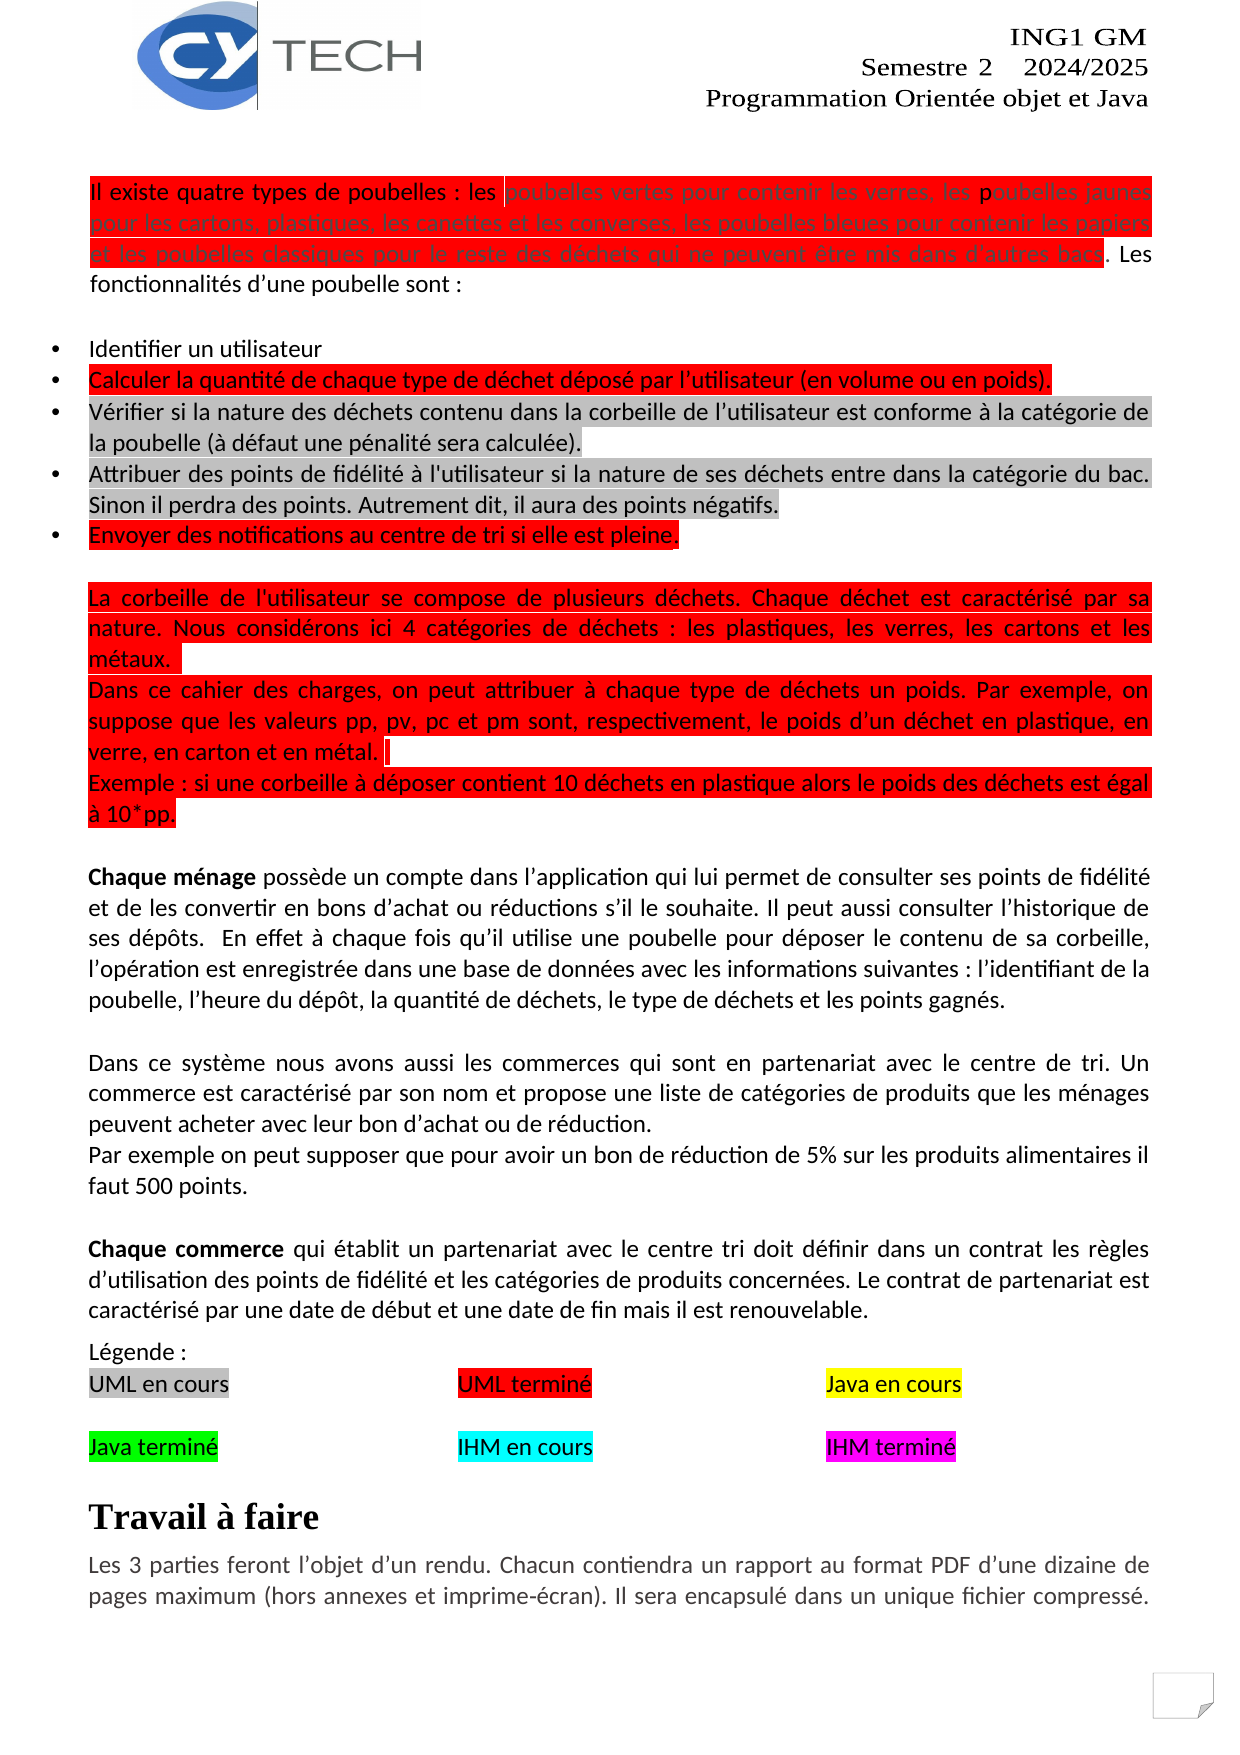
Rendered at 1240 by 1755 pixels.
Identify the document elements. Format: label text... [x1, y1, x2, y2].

list Calculer la quantité de chaque type de déchet déposé par l’utilisateur (en volume ou en poids). [51, 364, 1152, 395]
list Envoyer des notifications au centre de tri si elle est pleine. [51, 519, 1152, 550]
text Chaque commerce qui établit un partenariat avec le centre tri doit définir dans un contrat les règles d’utilisation des points de fidélité et les catégories de produits concernées. Le contrat de partenariat est caractérisé par une date de début et une date de fin mais il est renouvelable. [88, 1233, 1152, 1325]
list Attribuer des points de fidélité à l'utilisateur si la nature de ses déchets entre dans la catégorie du bac. Sinon il perdra des points. Autrement dit, il aura des points négatifs. [51, 458, 1152, 519]
list Vérifier si la nature des déchets contenu dans la corbeille de l’utilisateur est conforme à la catégorie de la poubelle (à défaut une pénalité sera calculée). [51, 396, 1152, 457]
text Chaque ménage possède un compte dans l’application qui lui permet de consulter ses points de fidélité et de les convertir en bons d’achat ou réductions s’il le souhaite. Il peut aussi consulter l’historique de ses dépôts. En effet à chaque fois qu’il utilise une poubelle pour déposer le contenu de sa corbeille, l’opération est enregistrée dans une base de données avec les informations suivantes : l’identifiant de la poubelle, l’heure du dépôt, la quantité de déchets, le type de déchets et les points gagnés. [88, 861, 1152, 1014]
text Java terminé IHM en cours IHM terminé [89, 1431, 1152, 1462]
list Identifier un utilisateur [51, 333, 1152, 364]
text La corbeille de l'utilisateur se compose de plusieurs déchets. Chaque déchet est caractérisé par sa nature. Nous considérons ici 4 catégories de déchets : les plastiques, les verres, les cartons et les métaux. [88, 582, 1152, 674]
text UML en cours UML terminé Java en cours [89, 1368, 1152, 1398]
text Exemple : si une corbeille à déposer contient 10 déchets en plastique alors le poids des déchets est égal à 10*pp. [88, 767, 1152, 828]
text Il existe quatre types de poubelles : les poubelles vertes pour contenir les verres, les poubelles jaunes pour les cartons, plastiques, les canettes et les converses, les poubelles bleues pour contenir les papiers et les poubelles classiques pour le reste des déchets qui ne peuvent être mis dans d’autres bacs. Les fonctionnalités d’une poubelle sont : [90, 176, 1152, 299]
text Légende : [89, 1336, 1152, 1367]
text Par exemple on peut supposer que pour avoir un bon de réduction de 5% sur les produits alimentaires il faut 500 points. [88, 1139, 1152, 1201]
text Dans ce cahier des charges, on peut attribuer à chaque type de déchets un poids. Par exemple, on suppose que les valeurs pp, pv, pc et pm sont, respectivement, le poids d’un déchet en plastique, en verre, en carton et en métal. [88, 674, 1152, 767]
text Les 3 parties feront l’objet d’un rendu. Chacun contiendra un rapport au format PDF d’une dizaine de pages maximum (hors annexes et imprime‐écran). Il sera encapsulé dans un unique fichier compressé. [88, 1549, 1152, 1611]
text Dans ce système nous avons aussi les commerces qui sont en partenariat avec le centre de tri. Un commerce est caractérisé par son nom et propose une liste de catégories de produits que les ménages peuvent acheter avec leur bon d’achat ou de réduction. [88, 1047, 1152, 1139]
subtitle Travail à faire [88, 1494, 1152, 1538]
